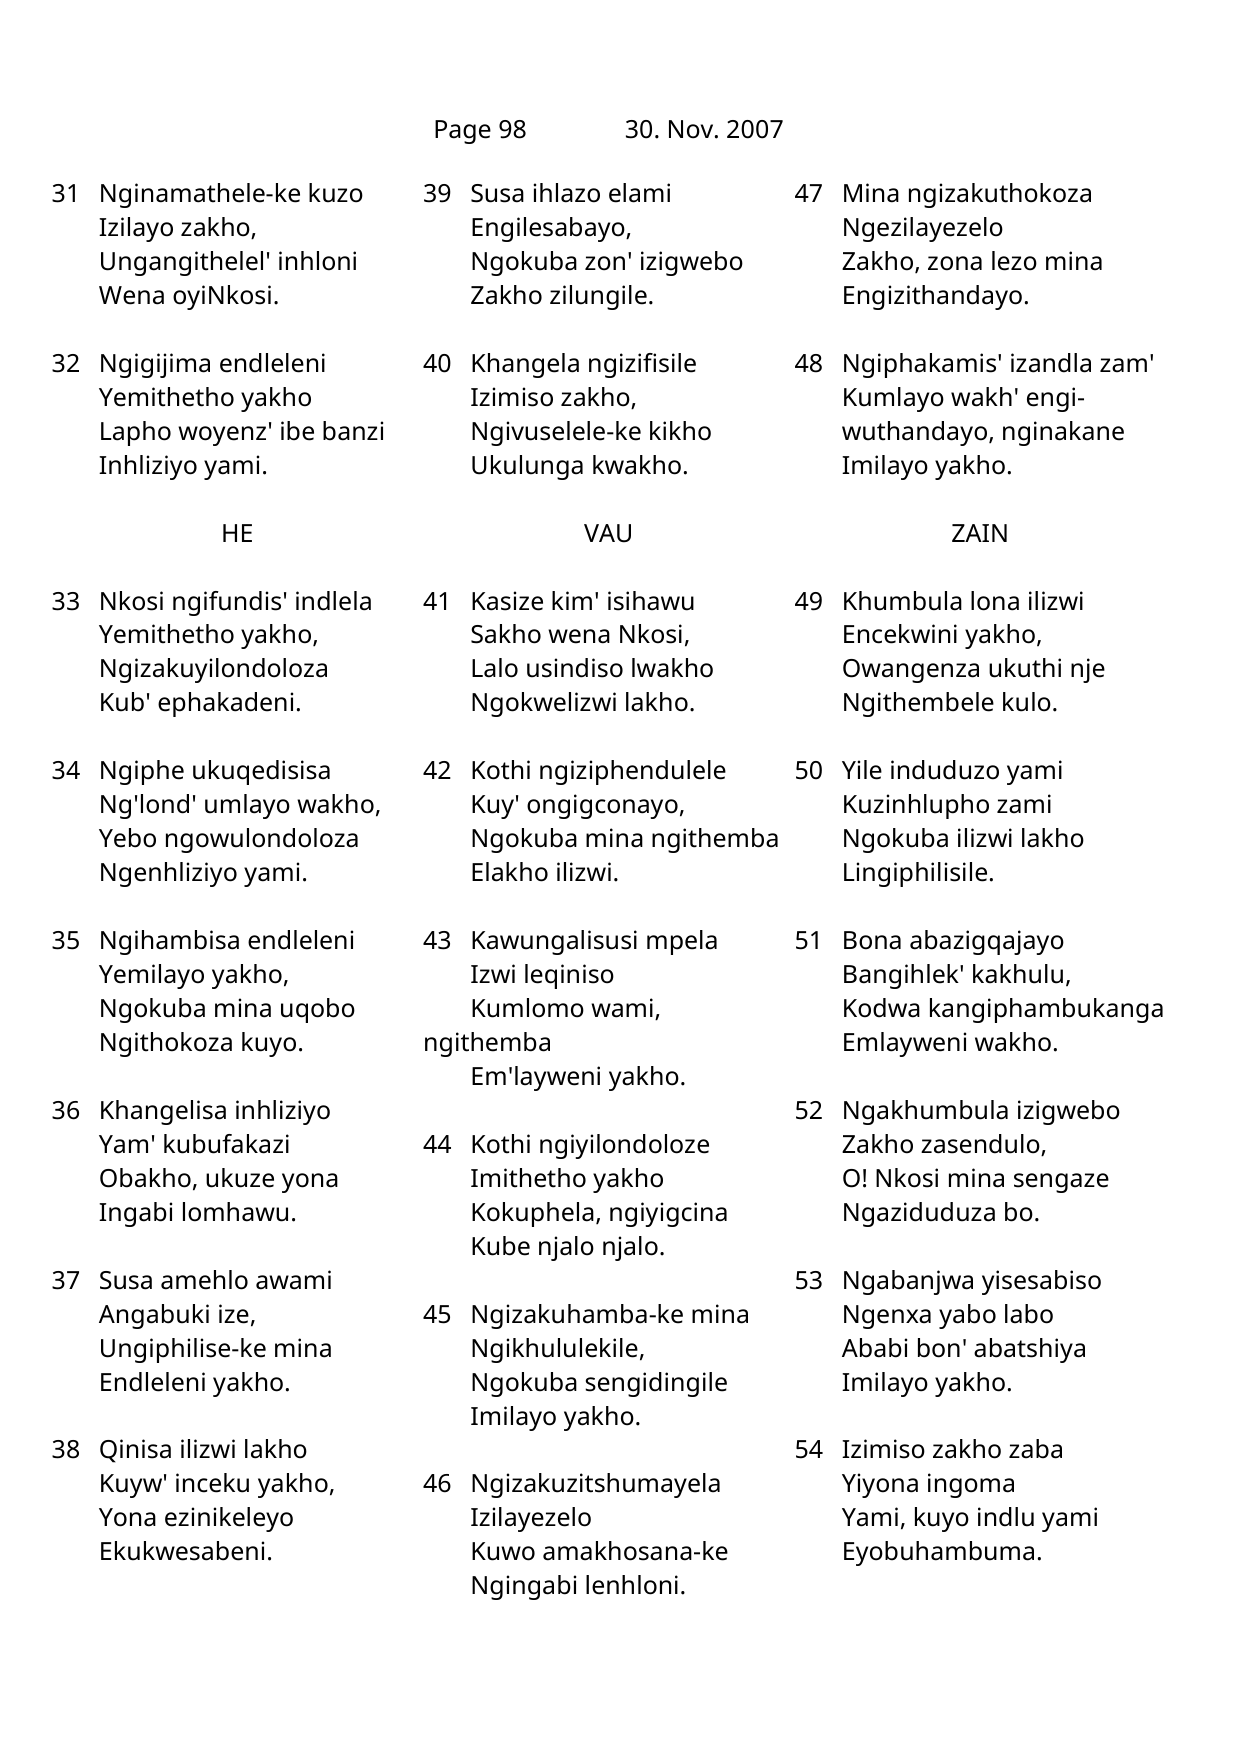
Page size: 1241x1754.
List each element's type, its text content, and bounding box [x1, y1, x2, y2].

text Izwi leqiniso [423, 957, 794, 991]
text Kuwo amakhosana-ke [423, 1534, 794, 1568]
text VAU [423, 516, 794, 549]
text Wena oyiNkosi. [51, 278, 423, 312]
text 37 Susa amehlo awami [51, 1263, 423, 1297]
text Bangihlek' kakhulu, [794, 957, 1166, 991]
text Lapho woyenz' ibe banzi [51, 414, 423, 448]
text 53 Ngabanjwa yisesabiso [794, 1263, 1166, 1297]
text Kumlomo wami, ngithemba [423, 991, 794, 1059]
text Yam' kubufakazi [51, 1127, 423, 1161]
text 48 Ngiphakamis' izandla zam' [794, 346, 1166, 380]
text Kub' ephakadeni. [51, 685, 423, 719]
text Ngenxa yabo labo [794, 1297, 1166, 1331]
text Yemithetho yakho [51, 380, 423, 414]
text Engizithandayo. [794, 278, 1166, 312]
text Ngokuba ilizwi lakho [794, 821, 1166, 855]
text 34 Ngiphe ukuqedisisa [51, 753, 423, 787]
text Yiyona ingoma [794, 1466, 1166, 1500]
text Eyobuhambuma. [794, 1534, 1166, 1568]
text Yemilayo yakho, [51, 957, 423, 991]
text 31 Nginamathele-ke kuzo [51, 176, 423, 210]
text 50 Yile induduzo yami [794, 753, 1166, 787]
text 47 Mina ngizakuthokoza [794, 176, 1166, 210]
text 40 Khangela ngizifisile [423, 346, 794, 380]
text Lingiphilisile. [794, 855, 1166, 889]
text Ngikhululekile, [423, 1331, 794, 1364]
text ZAIN [794, 516, 1166, 549]
text Ngithokoza kuyo. [51, 1025, 423, 1059]
text Yami, kuyo indlu yami [794, 1500, 1166, 1534]
text Izilayo zakho, [51, 210, 423, 244]
text Ngokwelizwi lakho. [423, 685, 794, 719]
text Kuy' ongigconayo, [423, 787, 794, 821]
text Zakho, zona lezo mina [794, 244, 1166, 278]
text 43 Kawungalisusi mpela [423, 923, 794, 957]
text Kumlayo wakh' engi- [794, 380, 1166, 414]
text Em'layweni yakho. [423, 1059, 794, 1093]
text Ngokuba zon' izigwebo [423, 244, 794, 278]
text Ababi bon' abatshiya [794, 1331, 1166, 1364]
text 54 Izimiso zakho zaba [794, 1432, 1166, 1466]
text O! Nkosi mina sengaze [794, 1161, 1166, 1195]
text Angabuki ize, [51, 1297, 423, 1331]
text Kuzinhlupho zami [794, 787, 1166, 821]
text Ungangithelel' inhloni [51, 244, 423, 278]
text Izilayezelo [423, 1500, 794, 1534]
text 42 Kothi ngiziphendulele [423, 753, 794, 787]
text 39 Susa ihlazo elami [423, 176, 794, 210]
text 32 Ngigijima endleleni [51, 346, 423, 380]
text Imilayo yakho. [794, 1364, 1166, 1398]
text 36 Khangelisa inhliziyo [51, 1093, 423, 1127]
text Ukulunga kwakho. [423, 448, 794, 482]
text Owangenza ukuthi nje [794, 651, 1166, 685]
text Kokuphela, ngiyigcina [423, 1195, 794, 1229]
text Ungiphilise-ke mina [51, 1331, 423, 1364]
text Ngokuba mina uqobo [51, 991, 423, 1025]
text Obakho, ukuze yona [51, 1161, 423, 1195]
text Kube njalo njalo. [423, 1229, 794, 1263]
text 46 Ngizakuzitshumayela [423, 1466, 794, 1500]
text Imithetho yakho [423, 1161, 794, 1195]
text Izimiso zakho, [423, 380, 794, 414]
text 51 Bona abazigqajayo [794, 923, 1166, 957]
text Ngingabi lenhloni. [423, 1568, 794, 1602]
text 44 Kothi ngiyilondoloze [423, 1127, 794, 1161]
text Ngaziduduza bo. [794, 1195, 1166, 1229]
text Encekwini yakho, [794, 617, 1166, 651]
text Imilayo yakho. [423, 1398, 794, 1432]
text Kuyw' inceku yakho, [51, 1466, 423, 1500]
text Yemithetho yakho, [51, 617, 423, 651]
text Lalo usindiso lwakho [423, 651, 794, 685]
text wuthandayo, nginakane [794, 414, 1166, 448]
text Ngezilayezelo [794, 210, 1166, 244]
text 38 Qinisa ilizwi lakho [51, 1432, 423, 1466]
text Zakho zasendulo, [794, 1127, 1166, 1161]
text 41 Kasize kim' isihawu [423, 583, 794, 617]
text Endleleni yakho. [51, 1364, 423, 1398]
text Ngokuba mina ngithemba [423, 821, 794, 855]
text Ingabi lomhawu. [51, 1195, 423, 1229]
text Zakho zilungile. [423, 278, 794, 312]
text 49 Khumbula lona ilizwi [794, 583, 1166, 617]
text Ngokuba sengidingile [423, 1364, 794, 1398]
text Sakho wena Nkosi, [423, 617, 794, 651]
text 52 Ngakhumbula izigwebo [794, 1093, 1166, 1127]
text Imilayo yakho. [794, 448, 1166, 482]
text Ngithembele kulo. [794, 685, 1166, 719]
text Kodwa kangiphambukanga [794, 991, 1166, 1025]
text Yebo ngowulondoloza [51, 821, 423, 855]
text Emlayweni wakho. [794, 1025, 1166, 1059]
text Ngivuselele-ke kikho [423, 414, 794, 448]
text Ngizakuyilondoloza [51, 651, 423, 685]
text Ngenhliziyo yami. [51, 855, 423, 889]
text Ekukwesabeni. [51, 1534, 423, 1568]
text HE [51, 516, 423, 549]
text Yona ezinikeleyo [51, 1500, 423, 1534]
text 45 Ngizakuhamba-ke mina [423, 1297, 794, 1331]
text 33 Nkosi ngifundis' indlela [51, 583, 423, 617]
text Elakho ilizwi. [423, 855, 794, 889]
text 35 Ngihambisa endleleni [51, 923, 423, 957]
text Inhliziyo yami. [51, 448, 423, 482]
text Engilesabayo, [423, 210, 794, 244]
text Ng'lond' umlayo wakho, [51, 787, 423, 821]
